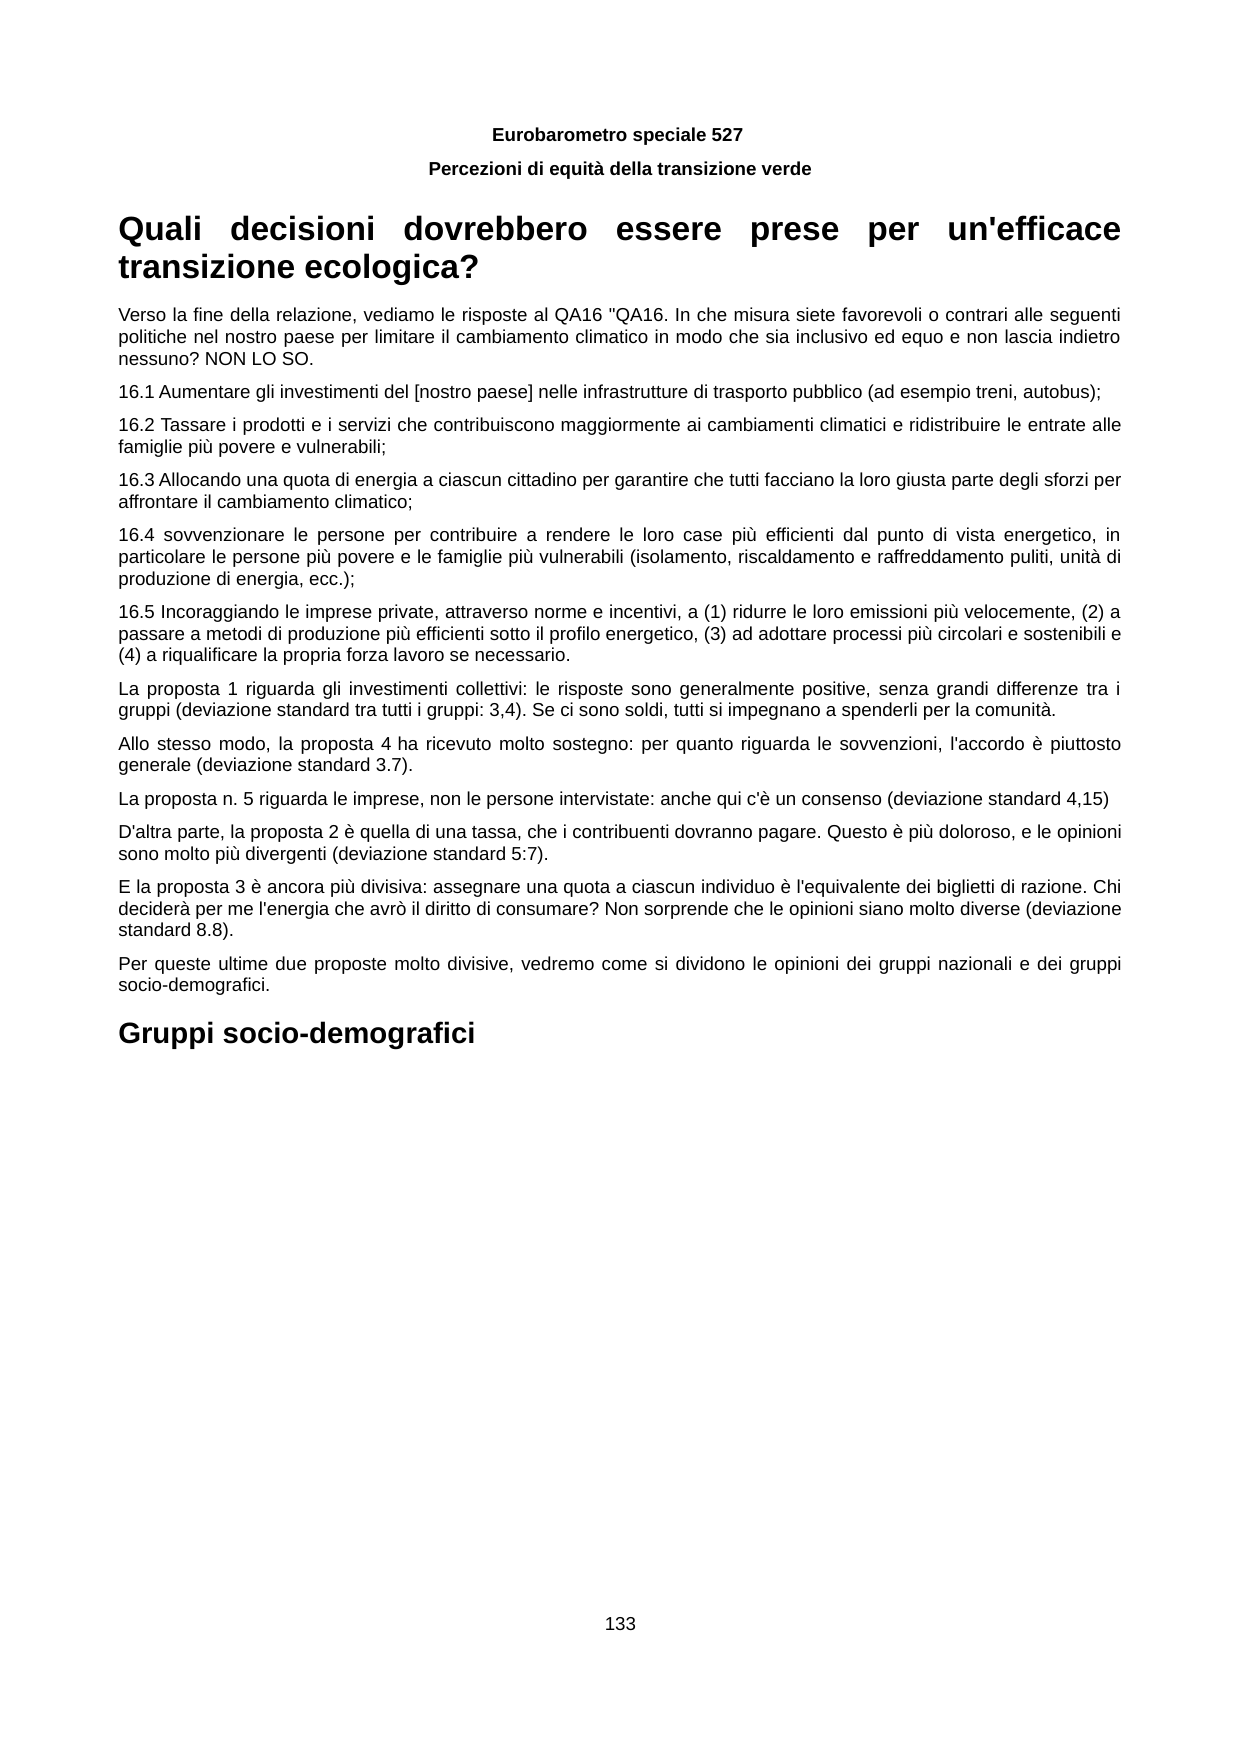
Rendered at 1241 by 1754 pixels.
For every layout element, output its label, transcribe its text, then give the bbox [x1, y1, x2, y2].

text La proposta 1 riguarda gli investimenti collettivi: le risposte sono generalmente positive, senza grandi differenze tra i gruppi (deviazione standard tra tutti i gruppi: 3,4). Se ci sono soldi, tutti si impegnano a spenderli per la comunità. [118, 677, 1122, 721]
text 16.4 sovvenzionare le persone per contribuire a rendere le loro case più efficienti dal punto di vista energetico, in particolare le persone più povere e le famiglie più vulnerabili (isolamento, riscaldamento e raffreddamento puliti, unità di produzione di energia, ecc.); [118, 524, 1122, 589]
text Allo stesso modo, la proposta 4 ha ricevuto molto sostegno: per quanto riguarda le sovvenzioni, l'accordo è piuttosto generale (deviazione standard 3.7). [118, 732, 1122, 776]
text 16.5 Incoraggiando le imprese private, attraverso norme e incentivi, a (1) ridurre le loro emissioni più velocemente, (2) a passare a metodi di produzione più efficienti sotto il profilo energetico, (3) ad adottare processi più circolari e sostenibili e (4) a riqualificare la propria forza lavoro se necessario. [118, 601, 1122, 666]
text 16.1 Aumentare gli investimenti del [nostro paese] nelle infrastrutture di trasporto pubblico (ad esempio treni, autobus); [118, 381, 1122, 402]
text Verso la fine della relazione, vediamo le risposte al QA16 "QA16. In che misura siete favorevoli o contrari alle seguenti politiche nel nostro paese per limitare il cambiamento climatico in modo che sia inclusivo ed equo e non lascia indietro nessuno? NON LO SO. [118, 304, 1122, 369]
text D'altra parte, la proposta 2 è quella di una tassa, che i contribuenti dovranno pagare. Questo è più doloroso, e le opinioni sono molto più divergenti (deviazione standard 5:7). [118, 821, 1122, 864]
text La proposta n. 5 riguarda le imprese, non le persone intervistate: anche qui c'è un consenso (deviazione standard 4,15) [118, 787, 1122, 809]
text Per queste ultime due proposte molto divisive, vedremo come si dividono le opinioni dei gruppi nazionali e dei gruppi socio-demografici. [118, 952, 1122, 996]
subtitle Quali decisioni dovrebbero essere prese per un'efficace transizione ecologica? [118, 208, 1122, 286]
text 16.3 Allocando una quota di energia a ciascun cittadino per garantire che tutti facciano la loro giusta parte degli sforzi per affrontare il cambiamento climatico; [118, 469, 1122, 512]
text 16.2 Tassare i prodotti e i servizi che contribuiscono maggiormente ai cambiamenti climatici e ridistribuire le entrate alle famiglie più povere e vulnerabili; [118, 414, 1122, 457]
text E la proposta 3 è ancora più divisiva: assegnare una quota a ciascun individuo è l'equivalente dei biglietti di razione. Chi deciderà per me l'energia che avrò il diritto di consumare? Non sorprende che le opinioni siano molto diverse (deviazione standard 8.8). [118, 876, 1122, 941]
subtitle Gruppi socio-demografici [118, 1016, 1122, 1050]
